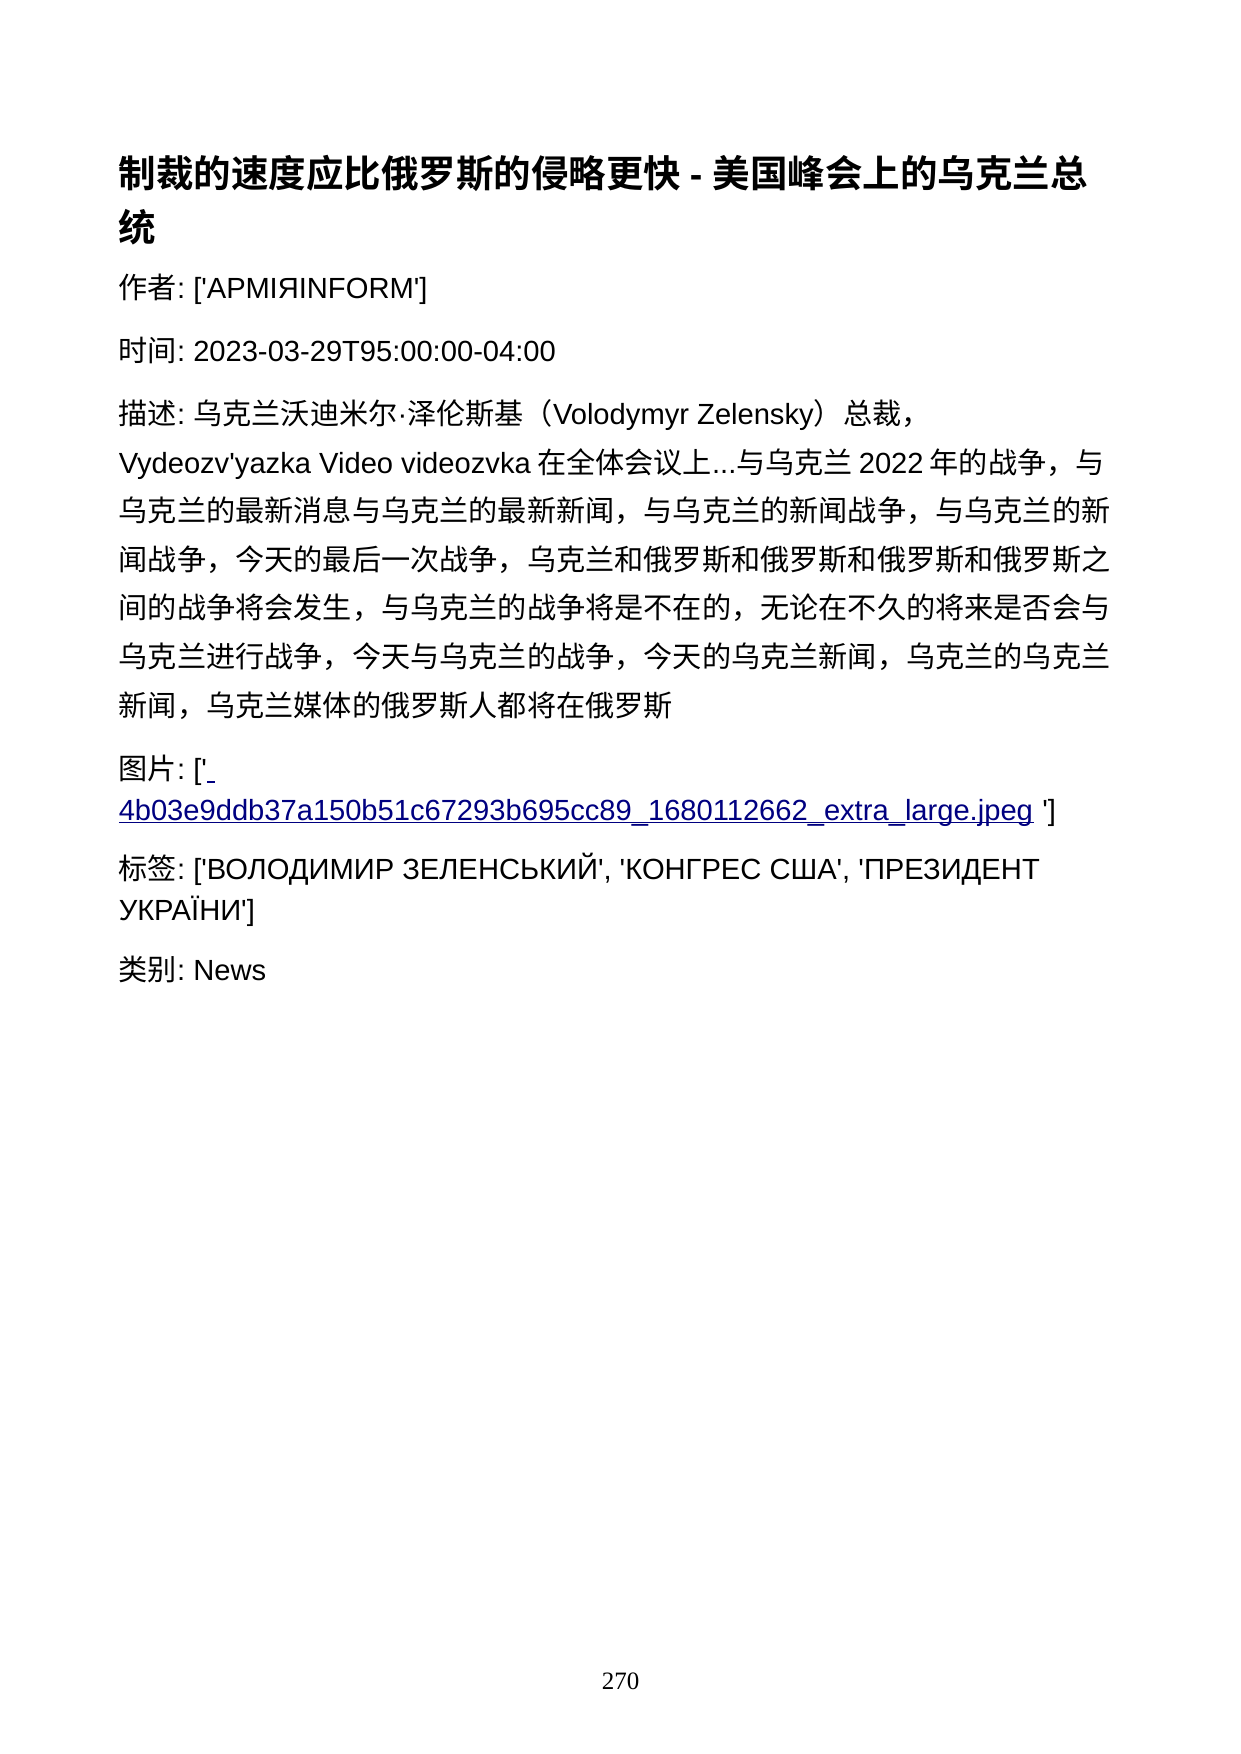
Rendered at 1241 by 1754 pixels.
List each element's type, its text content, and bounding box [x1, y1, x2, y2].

text 时间: 2023-03-29T95:00:00-04:00 [118, 328, 1122, 370]
subtitle 制裁的速度应比俄罗斯的侵略更快 - 美国峰会上的乌克兰总统 [118, 143, 1122, 252]
text 标签: ['ВОЛОДИМИР ЗЕЛЕНСЬКИЙ', 'КОНГРЕС США', 'ПРЕЗИДЕНТ УКРАЇНИ'] [118, 846, 1122, 926]
text 类别: News [118, 946, 1122, 988]
text 图片: [' 4b03e9ddb37a150b51c67293b695cc89_1680112662_extra_large.jpeg '] [118, 745, 1122, 826]
text 描述: 乌克兰沃迪米尔·泽伦斯基（Volodymyr Zelensky）总裁，Vydeozv'yazka Video videozvka在全体会议上...与乌克兰2022年的战争，与乌克兰的最新消息与乌克兰的最新新闻，与乌克兰的新闻战争，与乌克兰的新闻战争，今天的最后一次战争，乌克兰和俄罗斯和俄罗斯和俄罗斯和俄罗斯之间的战争将会发生，与乌克兰的战争将是不在的，无论在不久的将来是否会与乌克兰进行战争，今天与乌克兰的战争，今天的乌克兰新闻，乌克兰的乌克兰新闻，乌克兰媒体的俄罗斯人都将在俄罗斯 [118, 391, 1122, 724]
text 作者: ['АРМІЯINFORM'] [118, 264, 1122, 307]
